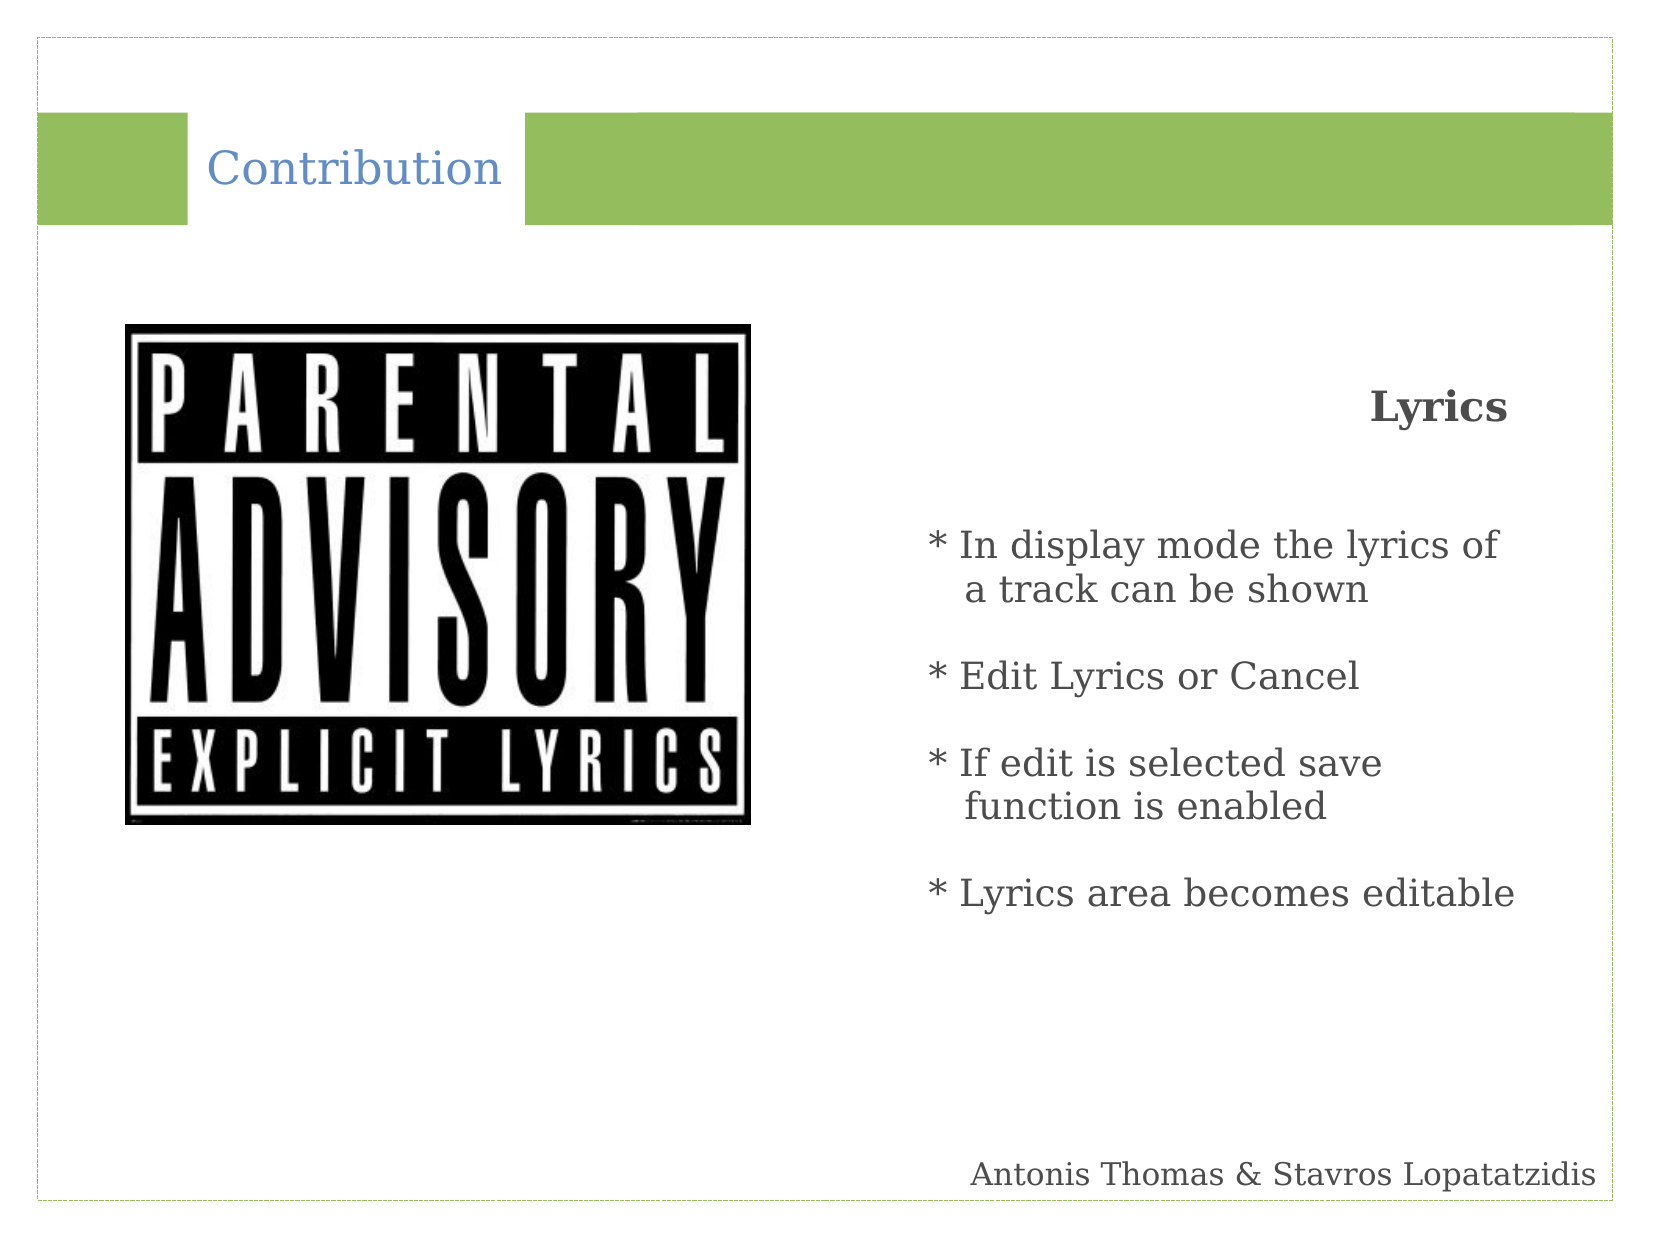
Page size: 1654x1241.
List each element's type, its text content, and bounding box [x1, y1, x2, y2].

picture [125, 324, 751, 826]
text_box Lyrics * In display mode the lyrics of a track can be shown * Edit Lyrics or Cancel * If edit is selected save function is enabled * Lyrics area becomes editable [913, 375, 1538, 967]
text_box [525, 112, 1613, 226]
text_box Antonis Thomas & Stavros Lopatatzidis [955, 1148, 1613, 1201]
text_box Contribution [191, 134, 518, 203]
text_box [37, 112, 188, 226]
